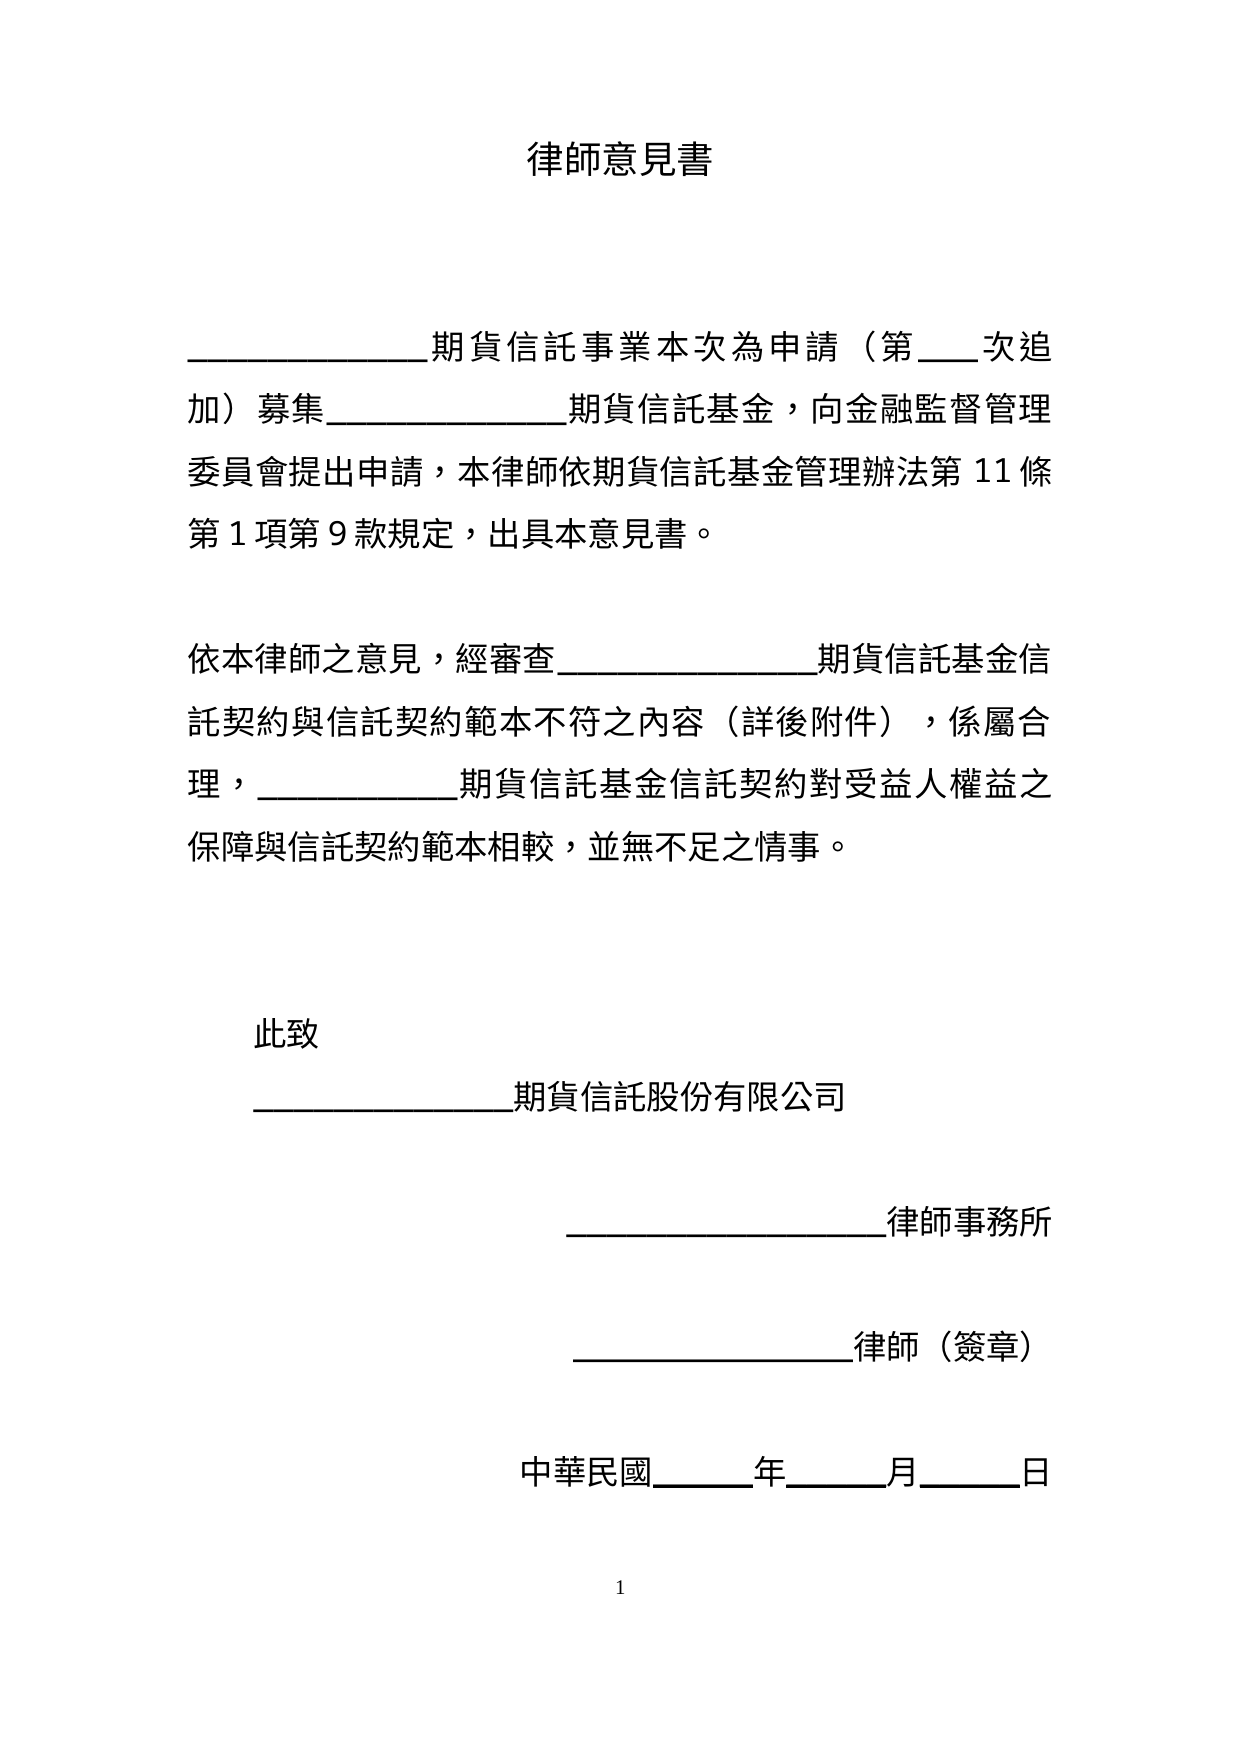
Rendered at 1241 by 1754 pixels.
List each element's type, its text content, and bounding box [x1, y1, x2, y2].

text 此致 [187, 990, 1053, 1053]
text ______________律師（簽章） [187, 1303, 1053, 1365]
text _____________期貨信託股份有限公司 [187, 1053, 1053, 1115]
text 中華民國_____年_____月_____日 [187, 1428, 1053, 1490]
text ________________律師事務所 [187, 1178, 1053, 1240]
text ____________期貨信託事業本次為申請（第___次追加）募集____________期貨信託基金，向金融監督管理委員會提出申請，本律師依期貨信託基金管理辦法第11條第1項第9款規定，出具本意見書。 [187, 303, 1053, 553]
text 依本律師之意見，經審查_____________期貨信託基金信託契約與信託契約範本不符之內容（詳後附件），係屬合理，__________期貨信託基金信託契約對受益人權益之保障與信託契約範本相較，並無不足之情事。 [187, 615, 1053, 865]
text 律師意見書 [187, 115, 1053, 178]
